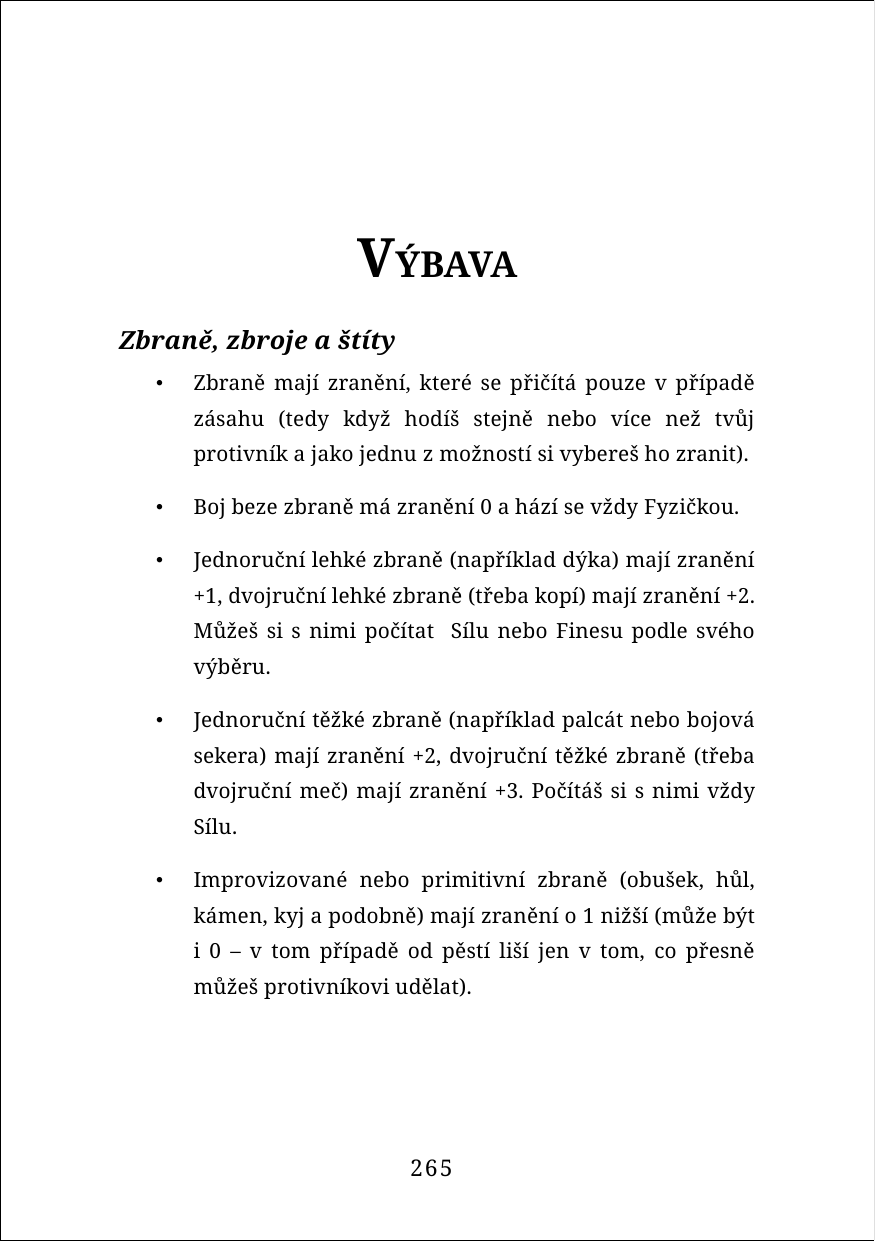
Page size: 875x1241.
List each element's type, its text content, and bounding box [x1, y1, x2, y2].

subtitle Zbraně, zbroje a štíty [118, 322, 756, 356]
list Zbraně mají zranění, které se přičítá pouze v případě zásahu (tedy když hodíš stejně nebo více než tvůj protivník a jako jednu z možností si vybereš ho zranit). [156, 368, 756, 468]
list Boj beze zbraně má zranění 0 a hází se vždy Fyzičkou. [156, 492, 756, 521]
list Jednoruční těžké zbraně (například palcát nebo bojová sekera) mají zranění +2, dvojruční těžké zbraně (třeba dvojruční meč) mají zranění +3. Počítáš si s nimi vždy Sílu. [156, 705, 756, 840]
subtitle Výbava [118, 219, 756, 293]
list Jednoruční lehké zbraně (například dýka) mají zranění +1, dvojruční lehké zbraně (třeba kopí) mají zranění +2. Můžeš si s nimi počítat Sílu nebo Finesu podle svého výběru. [156, 546, 756, 681]
list Improvizované nebo primitivní zbraně (obušek, hůl, kámen, kyj a podobně) mají zranění o 1 nižší (může být i 0 – v tom případě od pěstí liší jen v tom, co přesně můžeš protivníkovi udělat). [156, 865, 756, 1000]
